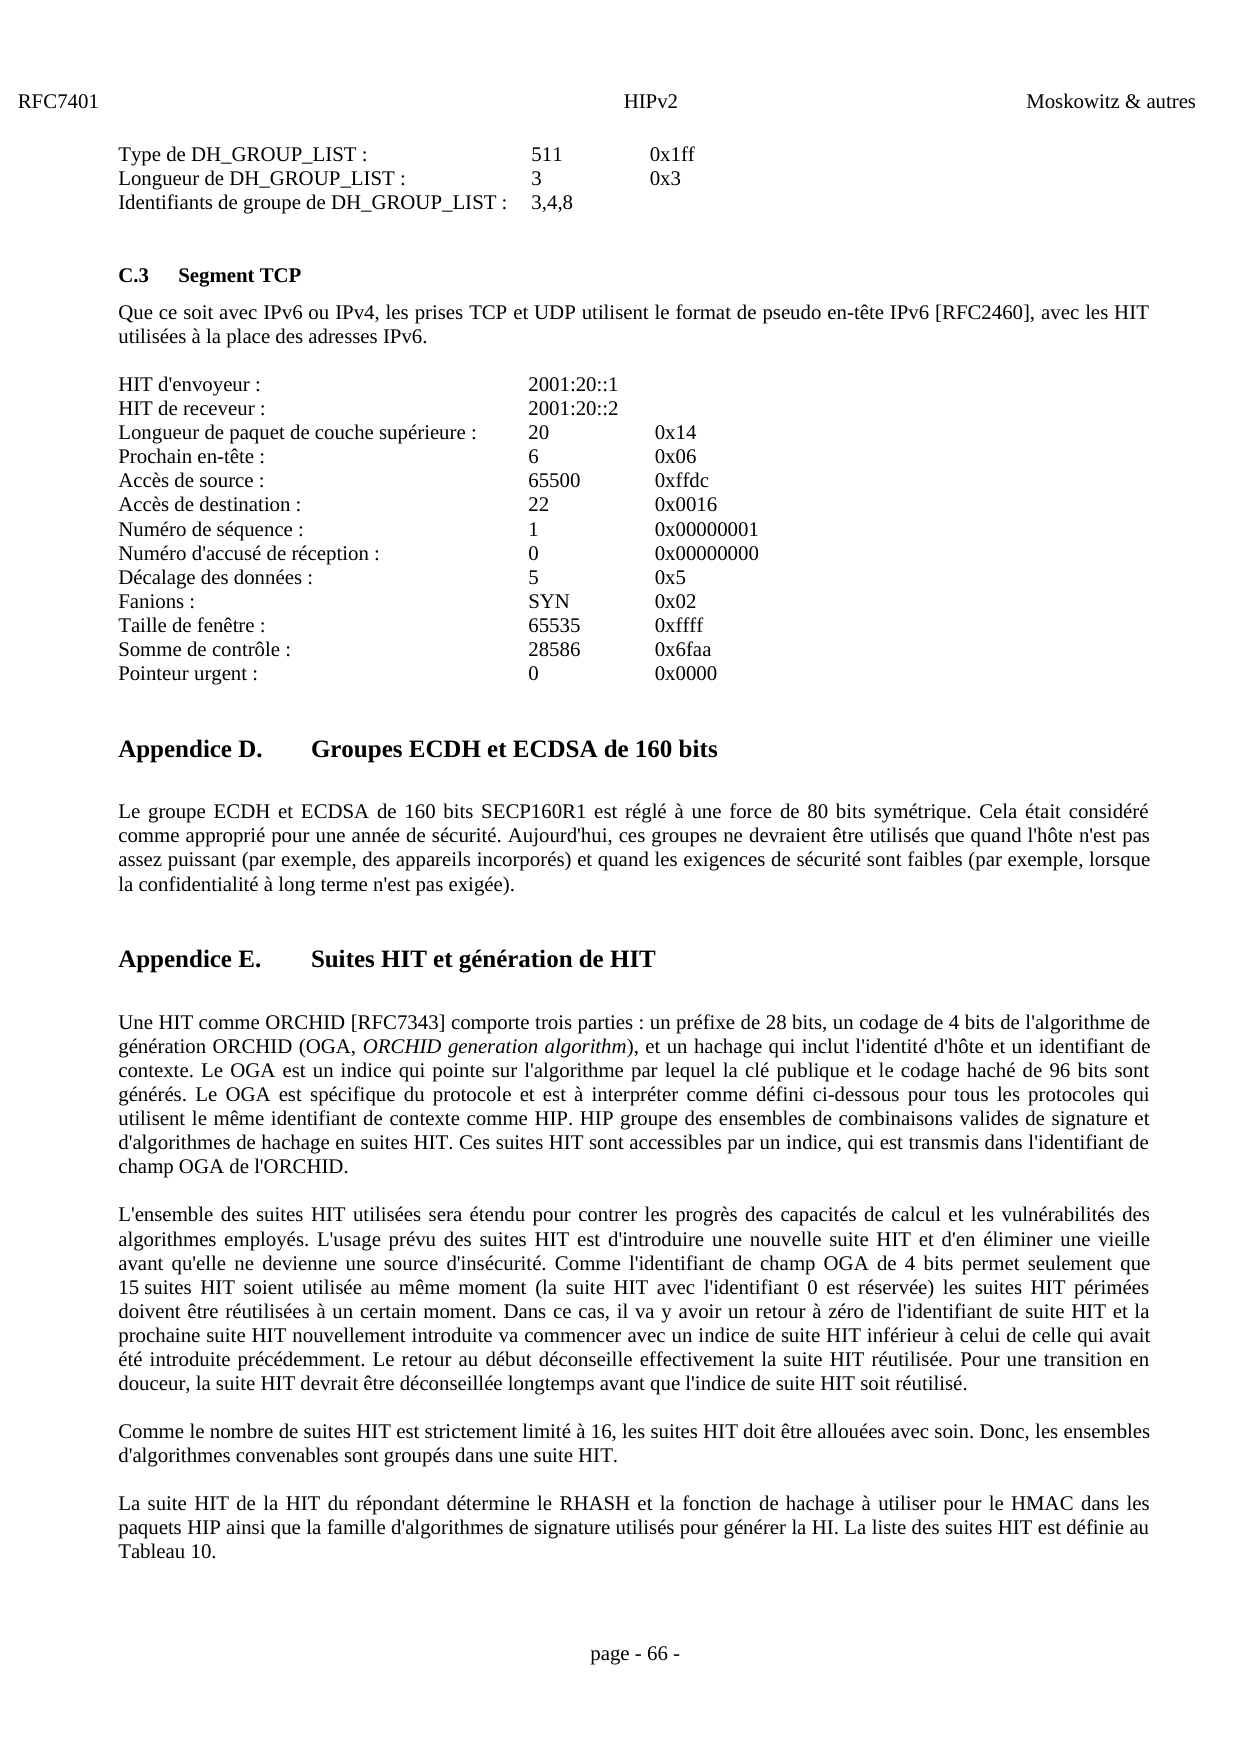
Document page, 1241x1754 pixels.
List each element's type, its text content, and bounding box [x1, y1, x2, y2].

text Longueur de DH_GROUP_LIST : 3 0x3 [118, 166, 1152, 190]
text Longueur de paquet de couche supérieure : 20 0x14 [118, 420, 1152, 444]
text L'ensemble des suites HIT utilisées sera étendu pour contrer les progrès des capacités de calcul et les vulnérabilités des algorithmes employés. L'usage prévu des suites HIT est d'introduire une nouvelle suite HIT et d'en éliminer une vieille avant qu'elle ne devienne une source d'insécurité. Comme l'identifiant de champ OGA de 4 bits permet seulement que 15 suites HIT soient utilisée au même moment (la suite HIT avec l'identifiant 0 est réservée) les suites HIT périmées doivent être réutilisées à un certain moment. Dans ce cas, il va y avoir un retour à zéro de l'identifiant de suite HIT et la prochaine suite HIT nouvellement introduite va commencer avec un indice de suite HIT inférieur à celui de celle qui avait été introduite précédemment. Le retour au début déconseille effectivement la suite HIT réutilisée. Pour une transition en douceur, la suite HIT devrait être déconseillée longtemps avant que l'indice de suite HIT soit réutilisé. [118, 1202, 1152, 1395]
text Pointeur urgent : 0 0x0000 [118, 661, 1152, 685]
text Décalage des données : 5 0x5 [118, 564, 1152, 589]
text Prochain en-tête : 6 0x06 [118, 444, 1152, 468]
text Le groupe ECDH et ECDSA de 160 bits SECP160R1 est réglé à une force de 80 bits symétrique. Cela était considéré comme approprié pour une année de sécurité. Aujourd'hui, ces groupes ne devraient être utilisés que quand l'hôte n'est pas assez puissant (par exemple, des appareils incorporés) et quand les exigences de sécurité sont faibles (par exemple, lorsque la confidentialité à long terme n'est pas exigée). [118, 799, 1152, 896]
text HIT d'envoyeur : 2001:20::1 [118, 372, 1152, 396]
text Fanions : SYN 0x02 [118, 589, 1152, 613]
text Une HIT comme ORCHID [RFC7343] comporte trois parties : un préfixe de 28 bits, un codage de 4 bits de l'algorithme de génération ORCHID (OGA, ORCHID generation algorithm), et un hachage qui inclut l'identité d'hôte et un identifiant de contexte. Le OGA est un indice qui pointe sur l'algorithme par lequel la clé publique et le codage haché de 96 bits sont générés. Le OGA est spécifique du protocole et est à interpréter comme défini ci-dessous pour tous les protocoles qui utilisent le même identifiant de contexte comme HIP. HIP groupe des ensembles de combinaisons valides de signature et d'algorithmes de hachage en suites HIT. Ces suites HIT sont accessibles par un indice, qui est transmis dans l'identifiant de champ OGA de l'ORCHID. [118, 1010, 1152, 1178]
subtitle Appendice E. Suites HIT et génération de HIT [118, 944, 1152, 973]
text Identifiants de groupe de DH_GROUP_LIST : 3,4,8 [118, 190, 1152, 214]
text Que ce soit avec IPv6 ou IPv4, les prises TCP et UDP utilisent le format de pseudo en-tête IPv6 [RFC2460], avec les HIT utilisées à la place des adresses IPv6. [118, 300, 1152, 348]
subtitle Appendice D. Groupes ECDH et ECDSA de 160 bits [118, 734, 1152, 763]
text Accès de source : 65500 0xffdc [118, 468, 1152, 492]
text Numéro d'accusé de réception : 0 0x00000000 [118, 541, 1152, 564]
text Type de DH_GROUP_LIST : 511 0x1ff [118, 142, 1152, 166]
subtitle C.3 Segment TCP [118, 263, 1152, 287]
text Taille de fenêtre : 65535 0xffff [118, 613, 1152, 637]
text Somme de contrôle : 28586 0x6faa [118, 637, 1152, 661]
text Accès de destination : 22 0x0016 [118, 492, 1152, 516]
text La suite HIT de la HIT du répondant détermine le RHASH et la fonction de hachage à utiliser pour le HMAC dans les paquets HIP ainsi que la famille d'algorithmes de signature utilisés pour générer la HI. La liste des suites HIT est définie au Tableau 10. [118, 1491, 1152, 1563]
text Numéro de séquence : 1 0x00000001 [118, 516, 1152, 541]
text Comme le nombre de suites HIT est strictement limité à 16, les suites HIT doit être allouées avec soin. Donc, les ensembles d'algorithmes convenables sont groupés dans une suite HIT. [118, 1419, 1152, 1467]
text HIT de receveur : 2001:20::2 [118, 396, 1152, 420]
